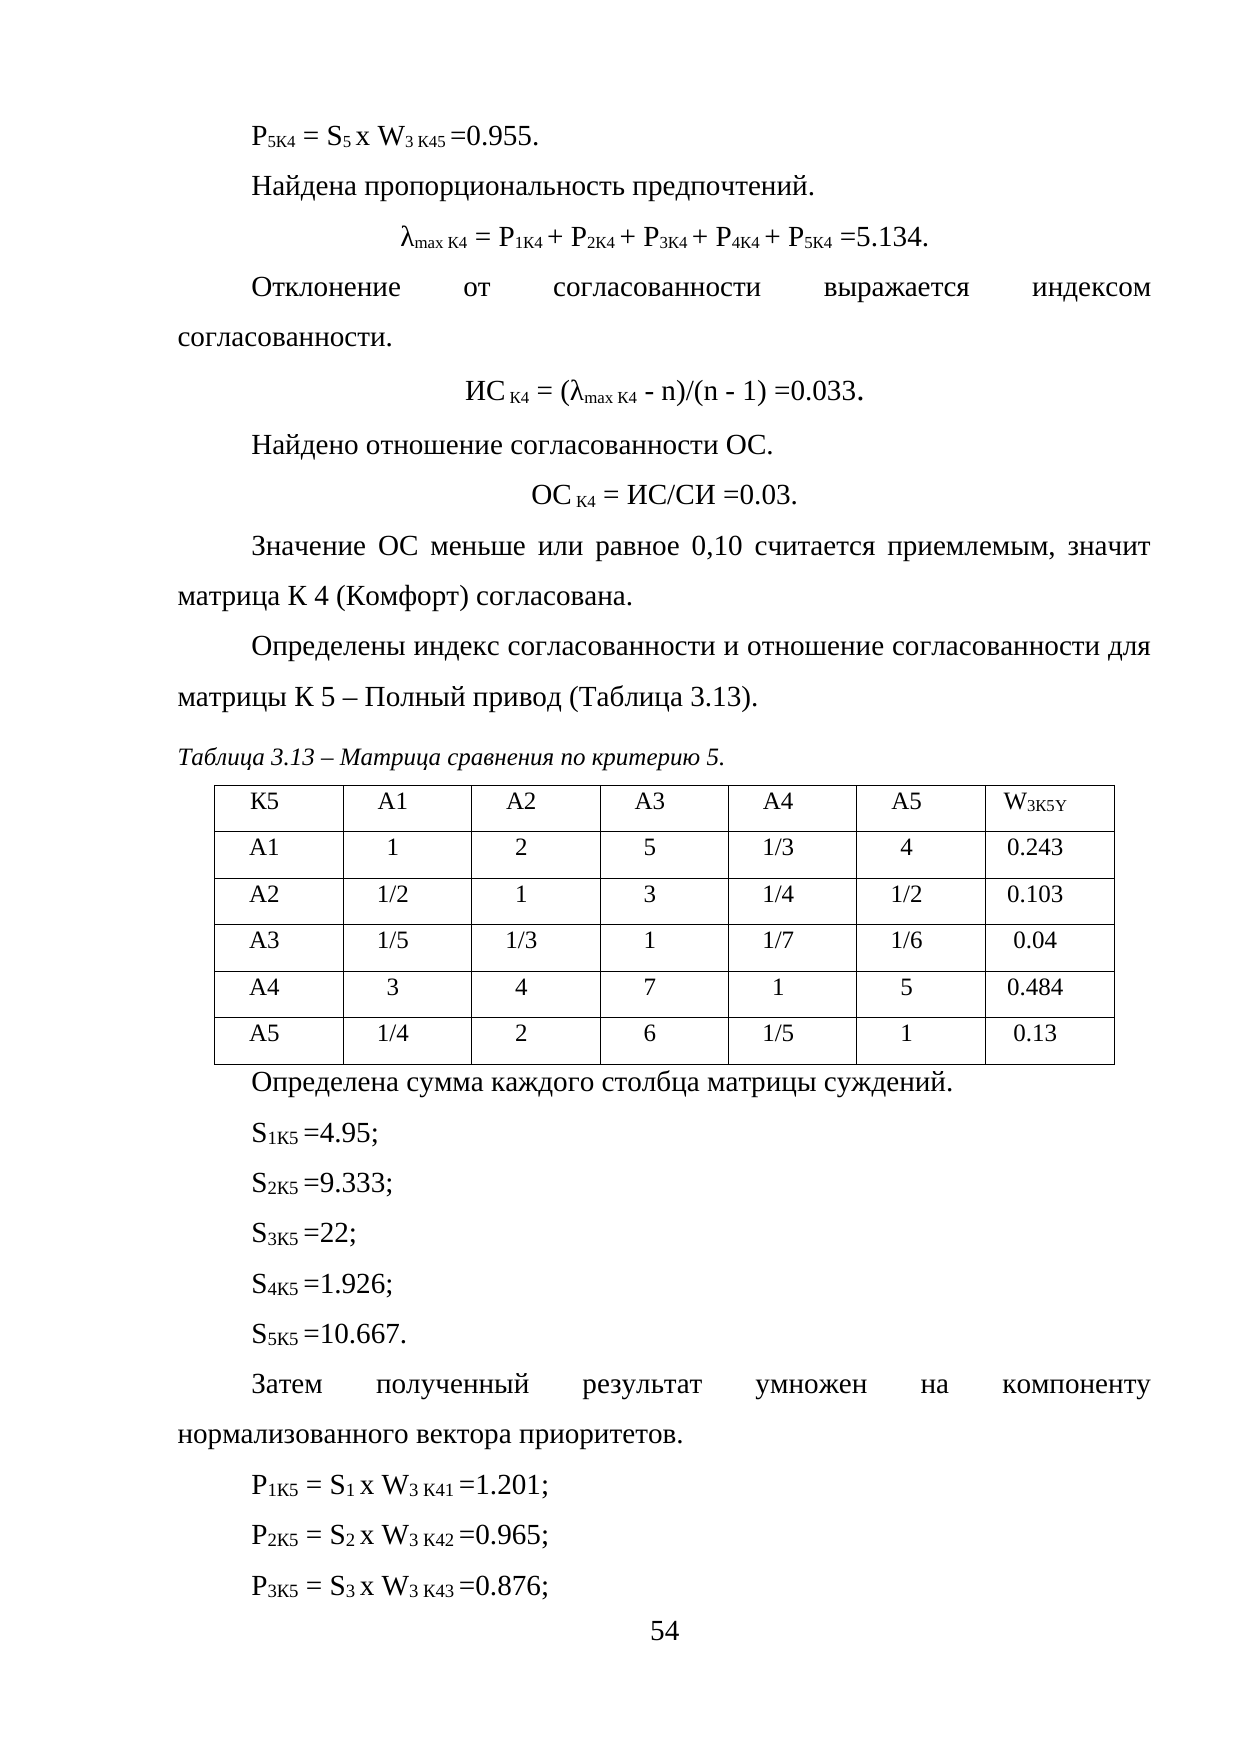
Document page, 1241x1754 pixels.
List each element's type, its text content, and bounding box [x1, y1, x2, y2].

table_cell А3 [215, 925, 343, 971]
text Р5К4 = S5 х W3 К45 =0.955. [177, 118, 1152, 152]
table_cell 4 [472, 972, 600, 1017]
text ОС К4 = ИС/СИ =0.03. [177, 477, 1152, 511]
table_cell 1/5 [344, 925, 471, 971]
text S4К5 =1.926; [177, 1266, 1152, 1299]
table_header К5 [215, 786, 343, 831]
table_cell 1/4 [344, 1018, 471, 1063]
text S5К5 =10.667. [177, 1316, 1152, 1349]
table_cell 1/3 [472, 925, 600, 971]
table_cell 1 [344, 832, 471, 878]
table_cell 1 [729, 972, 856, 1017]
text S2К5 =9.333; [177, 1165, 1152, 1199]
text S3К5 =22; [177, 1215, 1152, 1249]
table_cell 2 [472, 1018, 600, 1063]
table_cell 2 [472, 832, 600, 878]
table_header W3К5Y [986, 786, 1114, 831]
table_cell 1/5 [729, 1018, 856, 1063]
text Р3К5 = S3 х W3 К43 =0.876; [177, 1568, 1152, 1601]
text Р1К5 = S1 х W3 К41 =1.201; [177, 1467, 1152, 1501]
table_header А3 [601, 786, 728, 831]
text λmax К4 = Р1К4 + Р2К4 + Р3К4 + Р4К4 + Р5К4 =5.134. [177, 219, 1152, 252]
text S1К5 =4.95; [177, 1115, 1152, 1148]
text Р2К5 = S2 х W3 К42 =0.965; [177, 1517, 1152, 1551]
table_cell 0.103 [986, 879, 1114, 924]
text Найдено отношение согласованности ОС. [177, 427, 1152, 461]
table_cell 0.13 [986, 1018, 1114, 1063]
table_cell 1/3 [729, 832, 856, 878]
table_cell 1 [601, 925, 728, 971]
table_header А1 [344, 786, 471, 831]
table_cell А5 [215, 1018, 343, 1063]
table_cell 0.484 [986, 972, 1114, 1017]
table_cell 3 [601, 879, 728, 924]
table_cell А2 [215, 879, 343, 924]
table_cell 1/2 [857, 879, 985, 924]
table_cell 6 [601, 1018, 728, 1063]
text Найдена пропорциональность предпочтений. [177, 168, 1152, 202]
table_cell 1/6 [857, 925, 985, 971]
text ИС К4 = (λmax К4 - n)/(n - 1) =0.033. [177, 370, 1152, 408]
table_header А5 [857, 786, 985, 831]
table_cell 1/7 [729, 925, 856, 971]
table_cell 0.243 [986, 832, 1114, 878]
table_header А2 [472, 786, 600, 831]
table_cell 0.04 [986, 925, 1114, 971]
text Определены индекс согласованности и отношение согласованности для матрицы К 5 – Полный привод (Таблица 3.13). [177, 628, 1152, 712]
table_cell А4 [215, 972, 343, 1017]
text Затем полученный результат умножен на компоненту нормализованного вектора приоритетов. [177, 1366, 1152, 1450]
text Отклонение от согласованности выражается индексом согласованности. [177, 269, 1152, 353]
text Определена сумма каждого столбца матрицы суждений. [177, 1064, 1152, 1098]
table_cell 5 [601, 832, 728, 878]
table_cell 1 [472, 879, 600, 924]
table_header А4 [729, 786, 856, 831]
table_cell 7 [601, 972, 728, 1017]
table_cell 4 [857, 832, 985, 878]
table_cell 3 [344, 972, 471, 1017]
table_cell 1/4 [729, 879, 856, 924]
table_cell А1 [215, 832, 343, 878]
text Значение ОС меньше или равное 0,10 считается приемлемым, значит матрица К 4 (Комфорт) согласована. [177, 528, 1152, 612]
table_cell 1/2 [344, 879, 471, 924]
table_cell 5 [857, 972, 985, 1017]
text Таблица 3.13 – Матрица сравнения по критерию 5. [177, 742, 1152, 770]
table_cell 1 [857, 1018, 985, 1063]
